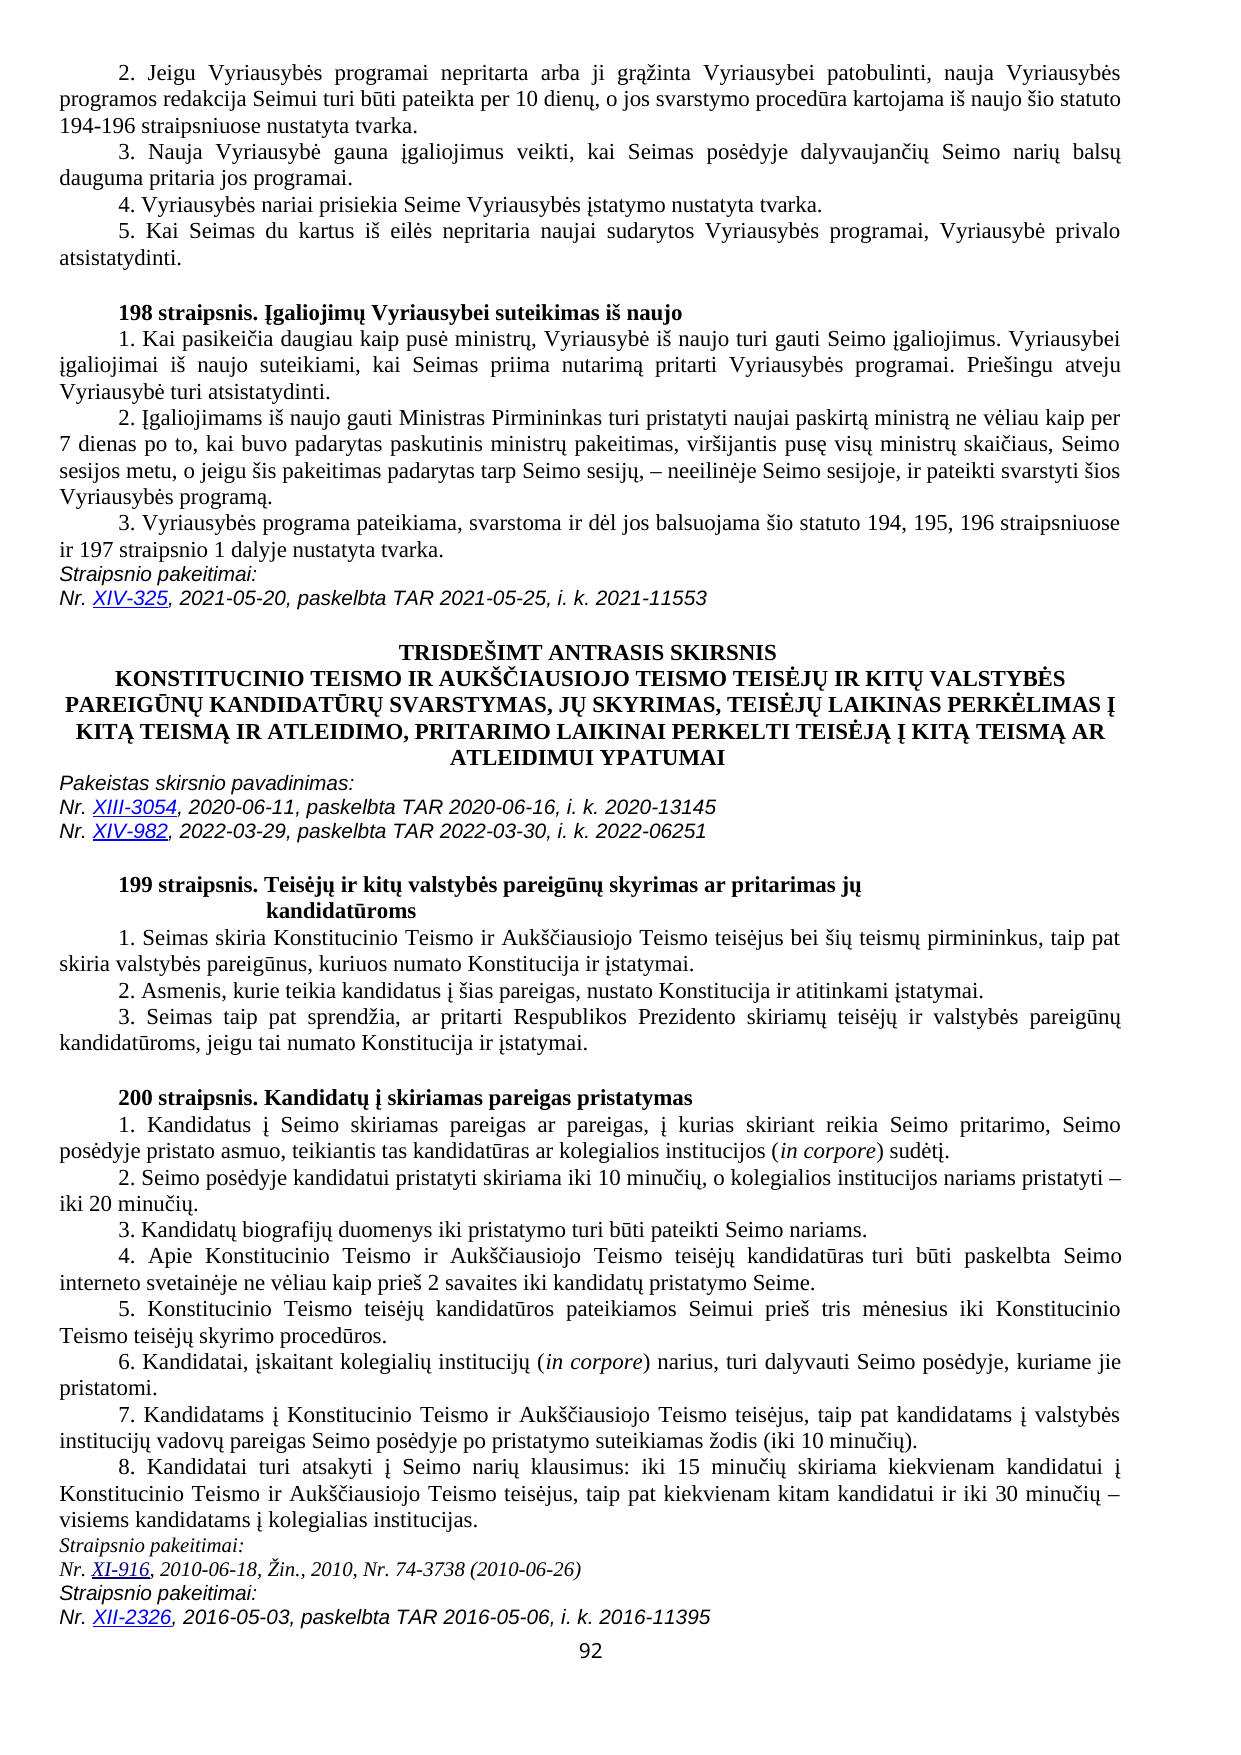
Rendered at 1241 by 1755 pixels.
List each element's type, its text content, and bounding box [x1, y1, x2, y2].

text 3. Seimas taip pat sprendžia, ar pritarti Respublikos Prezidento skiriamų teisėjų ir valstybės pareigūnų kandidatūroms, jeigu tai numato Konstitucija ir įstatymai. [59, 1003, 1122, 1056]
text 3. Kandidatų biografijų duomenys iki pristatymo turi būti pateikti Seimo nariams. [59, 1216, 1122, 1243]
text 8. Kandidatai turi atsakyti į Seimo narių klausimus: iki 15 minučių skiriama kiekvienam kandidatui į Konstitucinio Teismo ir Aukščiausiojo Teismo teisėjus, taip pat kiekvienam kitam kandidatui ir iki 30 minučių – visiems kandidatams į kolegialias institucijas. [59, 1453, 1122, 1532]
text Straipsnio pakeitimai: [59, 1581, 1122, 1604]
text 198 straipsnis. Įgaliojimų Vyriausybei suteikimas iš naujo [59, 299, 1122, 325]
text 6. Kandidatai, įskaitant kolegialių institucijų (in corpore) narius, turi dalyvauti Seimo posėdyje, kuriame jie pristatomi. [59, 1348, 1122, 1401]
text Pakeistas skirsnio pavadinimas: [59, 771, 1122, 794]
text 1. Kandidatus į Seimo skiriamas pareigas ar pareigas, į kurias skiriant reikia Seimo pritarimo, Seimo posėdyje pristato asmuo, teikiantis tas kandidatūras ar kolegialios institucijos (in corpore) sudėtį. [59, 1111, 1122, 1163]
text Nr. XIV-325, 2021-05-20, paskelbta TAR 2021-05-25, i. k. 2021-11553 [59, 586, 1122, 610]
text 2. Jeigu Vyriausybės programai nepritarta arba ji grąžinta Vyriausybei patobulinti, nauja Vyriausybės programos redakcija Seimui turi būti pateikta per 10 dienų, o jos svarstymo procedūra kartojama iš naujo šio statuto 194-196 straipsniuose nustatyta tvarka. [59, 59, 1122, 138]
text 2. Seimo posėdyje kandidatui pristatyti skiriama iki 10 minučių, o kolegialios institucijos nariams pristatyti – iki 20 minučių. [59, 1163, 1122, 1216]
text Nr. XIII-3054, 2020-06-11, paskelbta TAR 2020-06-16, i. k. 2020-13145 [59, 794, 1122, 818]
text 4. Apie Konstitucinio Teismo ir Aukščiausiojo Teismo teisėjų kandidatūras turi būti paskelbta Seimo interneto svetainėje ne vėliau kaip prieš 2 savaites iki kandidatų pristatymo Seime. [59, 1243, 1122, 1295]
text 4. Vyriausybės nariai prisiekia Seime Vyriausybės įstatymo nustatyta tvarka. [59, 191, 1122, 217]
text TRISDEŠIMT ANTRASIS SKIRSNIS [59, 639, 1122, 665]
text 2. Įgaliojimams iš naujo gauti Ministras Pirmininkas turi pristatyti naujai paskirtą ministrą ne vėliau kaip per 7 dienas po to, kai buvo padarytas paskutinis ministrų pakeitimas, viršijantis pusę visų ministrų skaičiaus, Seimo sesijos metu, o jeigu šis pakeitimas padarytas tarp Seimo sesijų, – neeilinėje Seimo sesijoje, ir pateikti svarstyti šios Vyriausybės programą. [59, 404, 1122, 509]
text 2. Asmenis, kurie teikia kandidatus į šias pareigas, nustato Konstitucija ir atitinkami įstatymai. [59, 977, 1122, 1003]
text 3. Nauja Vyriausybė gauna įgaliojimus veikti, kai Seimas posėdyje dalyvaujančių Seimo narių balsų dauguma pritaria jos programai. [59, 138, 1122, 191]
text 1. Seimas skiria Konstitucinio Teismo ir Aukščiausiojo Teismo teisėjus bei šių teismų pirmininkus, taip pat skiria valstybės pareigūnus, kuriuos numato Konstitucija ir įstatymai. [59, 924, 1122, 977]
text 5. Konstitucinio Teismo teisėjų kandidatūros pateikiamos Seimui prieš tris mėnesius iki Konstitucinio Teismo teisėjų skyrimo procedūros. [59, 1295, 1122, 1348]
text 1. Kai pasikeičia daugiau kaip pusė ministrų, Vyriausybė iš naujo turi gauti Seimo įgaliojimus. Vyriausybei įgaliojimai iš naujo suteikiami, kai Seimas priima nutarimą pritarti Vyriausybės programai. Priešingu atveju Vyriausybė turi atsistatydinti. [59, 325, 1122, 404]
text Nr. XI-916, 2010-06-18, Žin., 2010, Nr. 74-3738 (2010-06-26) [59, 1557, 1122, 1581]
text 3. Vyriausybės programa pateikiama, svarstoma ir dėl jos balsuojama šio statuto 194, 195, 196 straipsniuose ir 197 straipsnio 1 dalyje nustatyta tvarka. [59, 509, 1122, 562]
text KONSTITUCINIO TEISMO IR AUKŠČIAUSIOJO TEISMO TEISĖJŲ IR KITŲ VALSTYBĖS PAREIGŪNŲ KANDIDATŪRŲ SVARSTYMAS, JŲ SKYRIMAS, TEISĖJŲ LAIKINAS PERKĖLIMAS Į KITĄ TEISMĄ IR ATLEIDIMO, PRITARIMO LAIKINAI PERKELTI TEISĖJĄ Į KITĄ TEISMĄ AR ATLEIDIMUI YPATUMAI [59, 665, 1122, 771]
text Nr. XIV-982, 2022-03-29, paskelbta TAR 2022-03-30, i. k. 2022-06251 [59, 818, 1122, 842]
text 5. Kai Seimas du kartus iš eilės nepritaria naujai sudarytos Vyriausybės programai, Vyriausybė privalo atsistatydinti. [59, 217, 1122, 270]
text Straipsnio pakeitimai: [59, 1532, 1122, 1557]
text Straipsnio pakeitimai: [59, 562, 1122, 586]
text Nr. XII-2326, 2016-05-03, paskelbta TAR 2016-05-06, i. k. 2016-11395 [59, 1604, 1122, 1628]
text 199 straipsnis. Teisėjų ir kitų valstybės pareigūnų skyrimas ar pritarimas jų [118, 871, 1122, 898]
text 200 straipsnis. Kandidatų į skiriamas pareigas pristatymas [59, 1084, 1122, 1111]
text 7. Kandidatams į Konstitucinio Teismo ir Aukščiausiojo Teismo teisėjus, taip pat kandidatams į valstybės institucijų vadovų pareigas Seimo posėdyje po pristatymo suteikiamas žodis (iki 10 minučių). [59, 1401, 1122, 1453]
text kandidatūroms [266, 898, 1122, 924]
